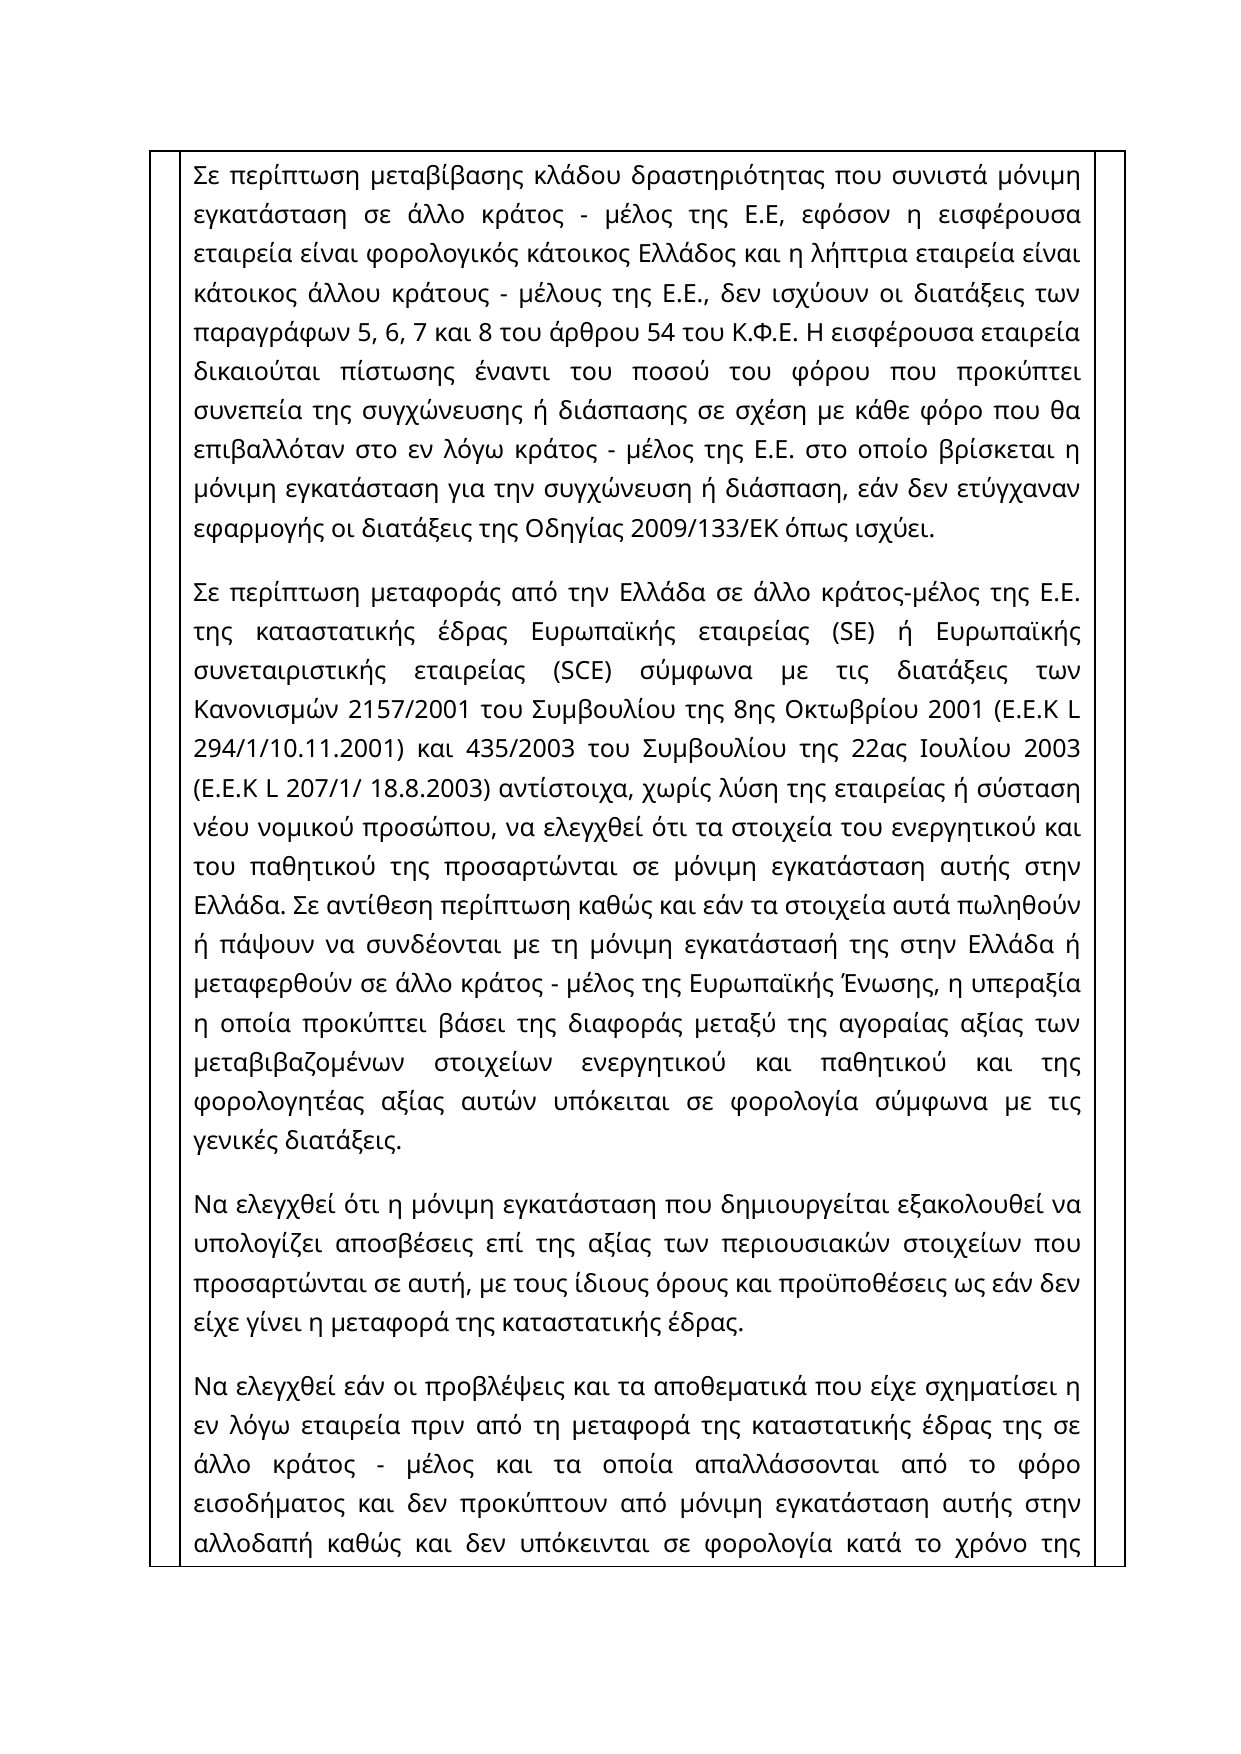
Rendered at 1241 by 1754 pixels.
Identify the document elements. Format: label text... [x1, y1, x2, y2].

table_header Σε περίπτωση μεταβίβασης κλάδου δραστηριότητας που συνιστά μόνιμη εγκατάσταση σε άλλο κράτος - μέλος της Ε.Ε, εφόσον η εισφέρουσα εταιρεία είναι φορολογικός κάτοικος Ελλάδος και η λήπτρια εταιρεία είναι κάτοικος άλλου κράτους - μέλους της Ε.Ε., δεν ισχύουν οι διατάξεις των παραγράφων 5, 6, 7 και 8 του άρθρου 54 του Κ.Φ.Ε. Η εισφέρουσα εταιρεία δικαιούται πίστωσης έναντι του ποσού του φόρου που προκύπτει συνεπεία της συγχώνευσης ή διάσπασης σε σχέση με κάθε φόρο που θα επιβαλλόταν στο εν λόγω κράτος - μέλος της Ε.Ε. στο οποίο βρίσκεται η μόνιμη εγκατάσταση για την συγχώνευση ή διάσπαση, εάν δεν ετύγχαναν εφαρμογής οι διατάξεις της Οδηγίας 2009/133/ΕΚ όπως ισχύει. Σε περίπτωση μεταφοράς από την Ελλάδα σε άλλο κράτος-μέλος της Ε.Ε. της καταστατικής έδρας Ευρωπαϊκής εταιρείας (SE) ή Ευρωπαϊκής συνεταιριστικής εταιρείας (SCE) σύμφωνα με τις διατάξεις των Κανονισμών 2157/2001 του Συμβουλίου της 8ης Οκτωβρίου 2001 (Ε.Ε.Κ L 294/1/10.11.2001) και 435/2003 του Συμβουλίου της 22ας Ιουλίου 2003 (Ε.Ε.Κ L 207/1/ 18.8.2003) αντίστοιχα, χωρίς λύση της εταιρείας ή σύσταση νέου νομικού προσώπου, να ελεγχθεί ότι τα στοιχεία του ενεργητικού και του παθητικού της προσαρτώνται σε μόνιμη εγκατάσταση αυτής στην Ελλάδα. Σε αντίθεση περίπτωση καθώς και εάν τα στοιχεία αυτά πωληθούν ή πάψουν να συνδέονται με τη μόνιμη εγκατάστασή της στην Ελλάδα ή μεταφερθούν σε άλλο κράτος - μέλος της Ευρωπαϊκής Ένωσης, η υπεραξία η οποία προκύπτει βάσει της διαφοράς μεταξύ της αγοραίας αξίας των μεταβιβαζομένων στοιχείων ενεργητικού και παθητικού και της φορολογητέας αξίας αυτών υπόκειται σε φορολογία σύμφωνα με τις γενικές διατάξεις. Να ελεγχθεί ότι η μόνιμη εγκατάσταση που δημιουργείται εξακολουθεί να υπολογίζει αποσβέσεις επί της αξίας των περιουσιακών στοιχείων που προσαρτώνται σε αυτή, με τους ίδιους όρους και προϋποθέσεις ως εάν δεν είχε γίνει η μεταφορά της καταστατικής έδρας. Να ελεγχθεί εάν οι προβλέψεις και τα αποθεματικά που είχε σχηματίσει η εν λόγω εταιρεία πριν από τη μεταφορά της καταστατικής έδρας της σε άλλο κράτος - μέλος και τα οποία απαλλάσσονται από το φόρο εισοδήματος και δεν προκύπτουν από μόνιμη εγκατάσταση αυτής στην αλλοδαπή καθώς και δεν υπόκεινται σε φορολογία κατά το χρόνο της [181, 152, 1094, 1566]
table_header [151, 152, 179, 1566]
table_header [1096, 152, 1124, 1566]
